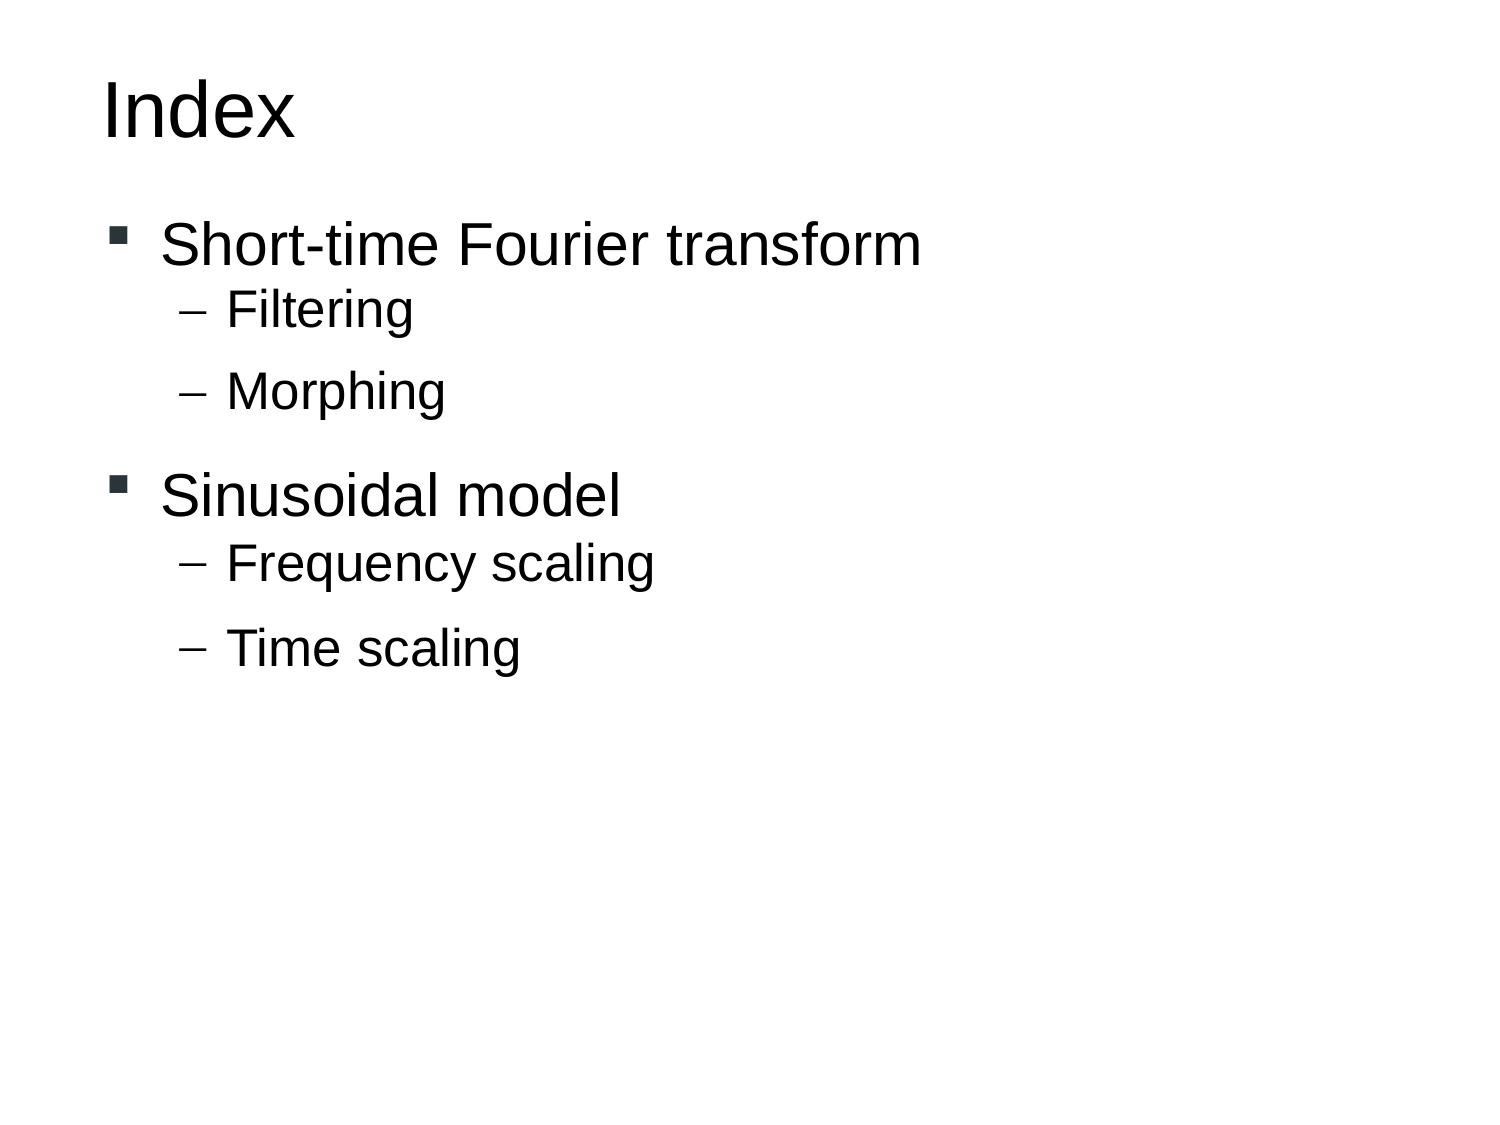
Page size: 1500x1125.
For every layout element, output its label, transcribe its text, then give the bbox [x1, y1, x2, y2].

list Short-time Fourier transform Filtering Morphing Sinusoidal model Frequency scaling Time scaling [104, 210, 1381, 938]
title Index [73, 9, 1350, 198]
